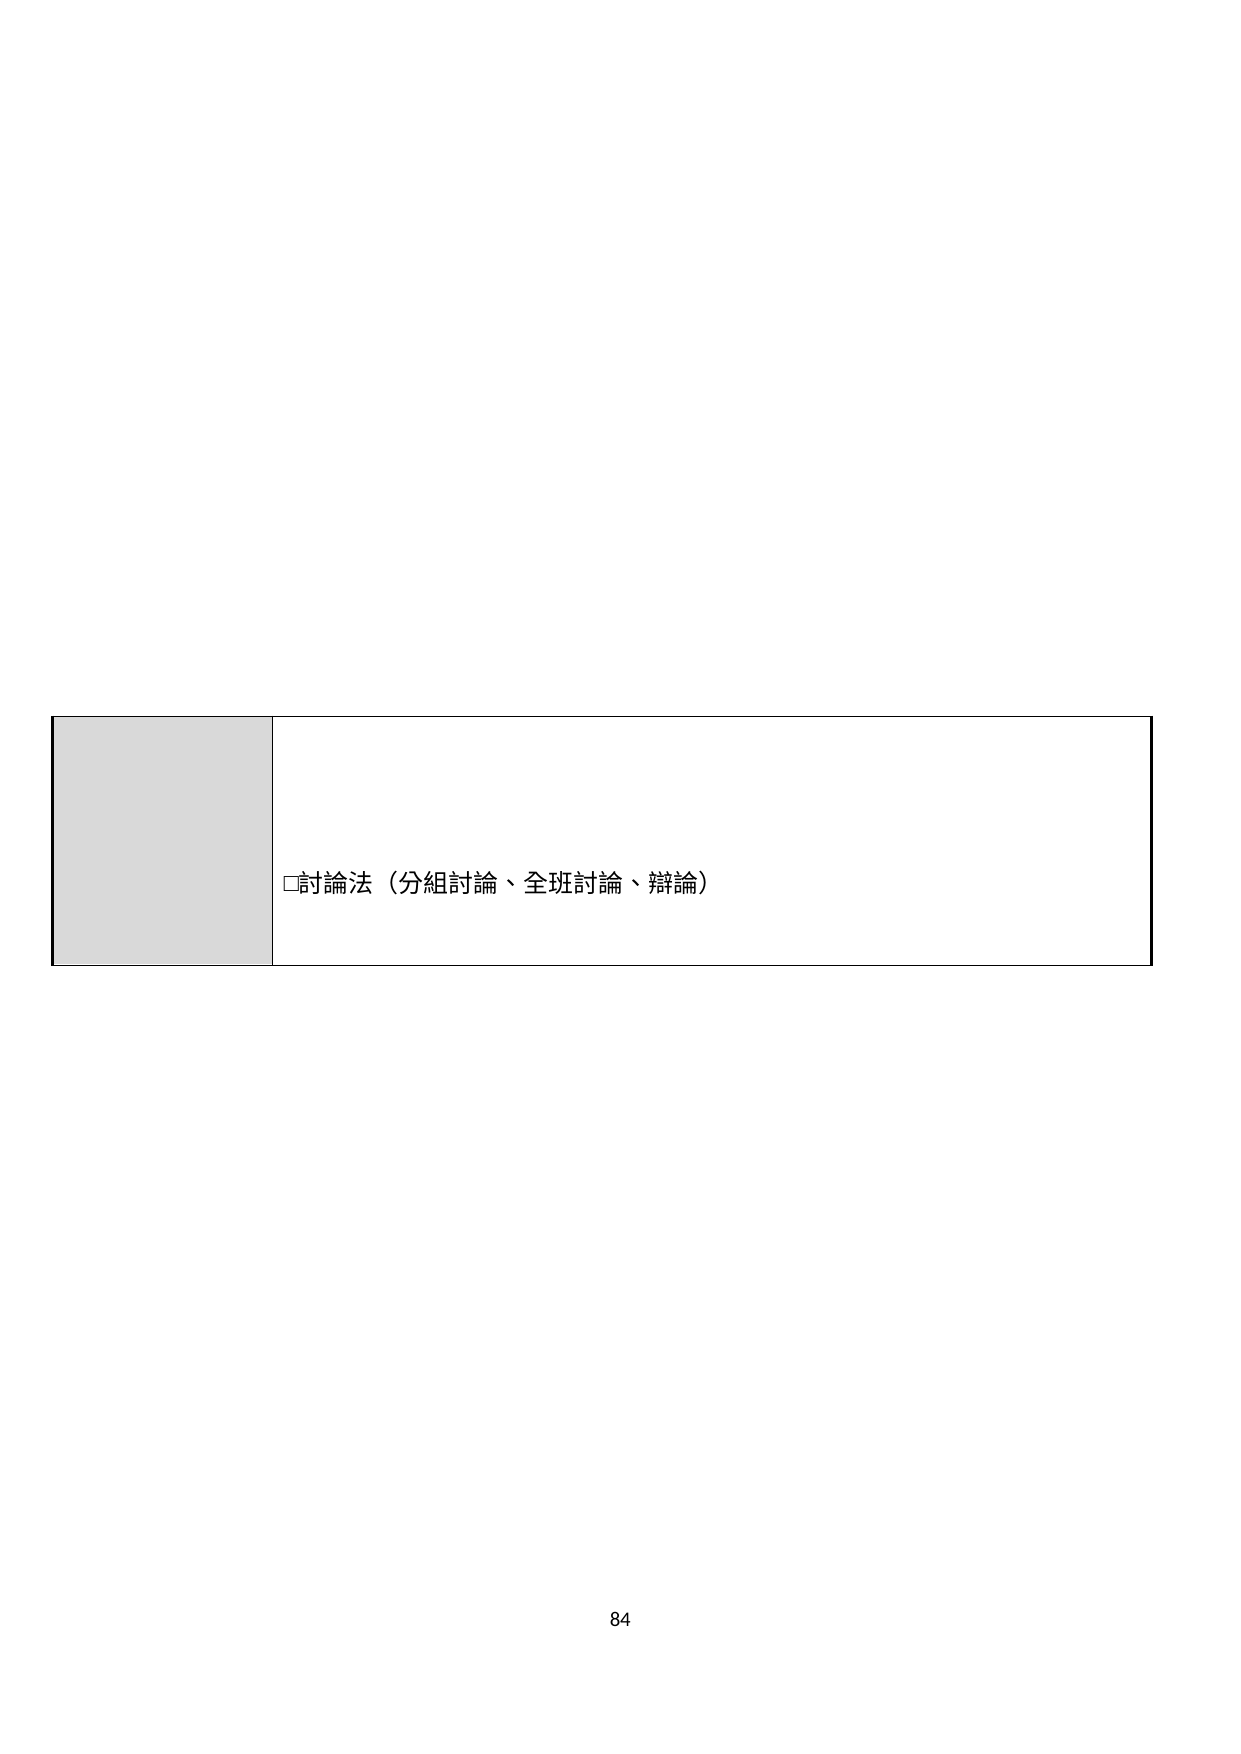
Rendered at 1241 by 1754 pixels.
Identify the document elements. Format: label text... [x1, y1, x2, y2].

table_cell □討論法（分組討論、全班討論、辯論） [273, 717, 1150, 964]
table_cell [54, 717, 272, 964]
